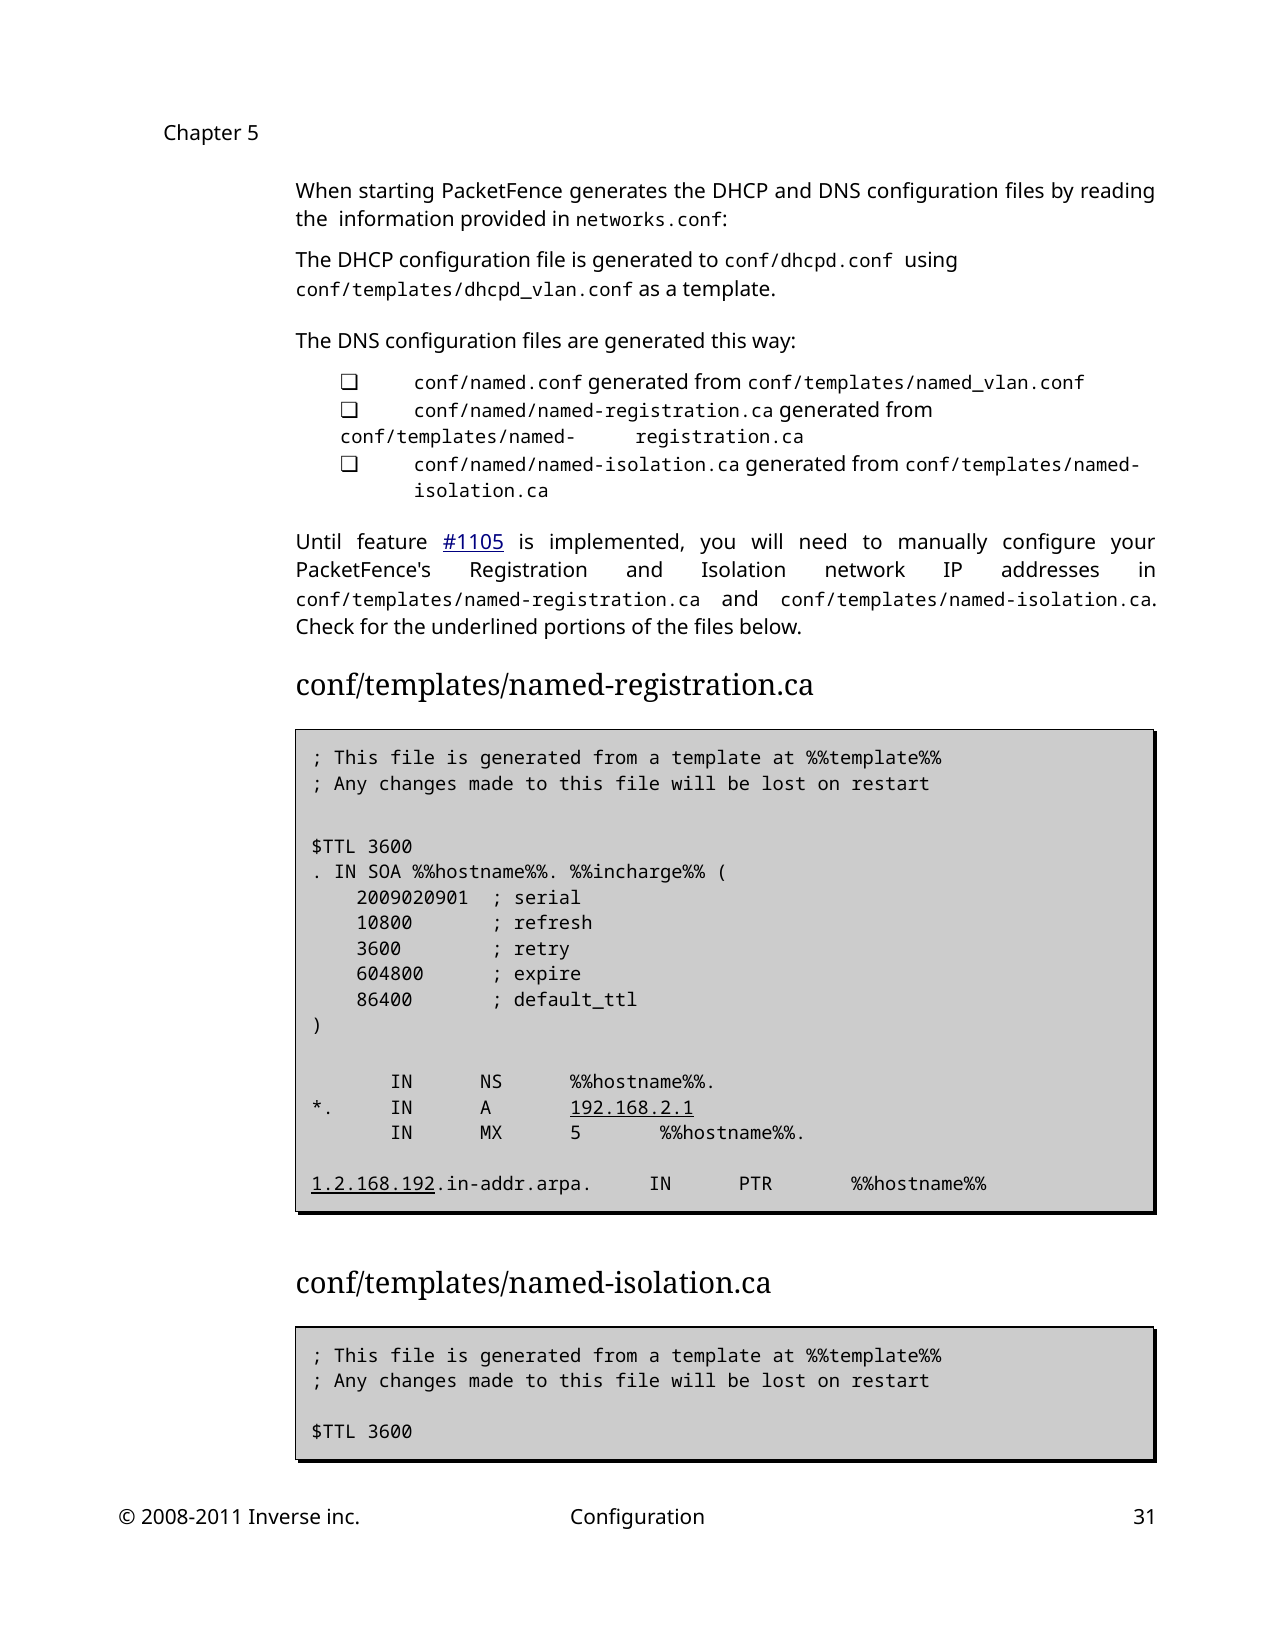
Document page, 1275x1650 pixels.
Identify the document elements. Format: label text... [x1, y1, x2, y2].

text When starting PacketFence generates the DHCP and DNS configuration files by reading the information provided in networks.conf: [295, 176, 1157, 233]
subtitle conf/templates/named-isolation.ca [295, 1262, 1157, 1302]
text ; This file is generated from a template at %%template%% ; Any changes made to this file will be lost on restart [296, 730, 1153, 786]
text ; This file is generated from a template at %%template%% ; Any changes made to this file will be lost on restart $TTL 3600 [296, 1328, 1153, 1459]
subtitle conf/templates/named-registration.ca [295, 664, 1157, 704]
text The DNS configuration files are generated this way: [295, 326, 1157, 354]
text The DHCP configuration file is generated to conf/dhcpd.conf using conf/templates/dhcpd_vlan.conf as a template. [295, 245, 1157, 302]
text ❏ conf/named.conf generated from conf/templates/named_vlan.conf ❏ conf/named/named-registration.ca generated from conf/templates/named- registration.ca ❏ conf/named/named-isolation.ca generated from conf/templates/named- isolation.ca [340, 367, 1157, 503]
text IN NS %%hostname%%. *. IN A 192.168.2.1 IN MX 5 %%hostname%%. 1.2.168.192.in-addr.arpa. IN PTR %%hostname%% [296, 1027, 1153, 1211]
text $TTL 3600 . IN SOA %%hostname%%. %%incharge%% ( 2009020901 ; serial 10800 ; refresh 3600 ; retry 604800 ; expire 86400 ; default_ttl ) [296, 817, 1153, 1027]
text Until feature #1105 is implemented, you will need to manually configure your PacketFence's Registration and Isolation network IP addresses in conf/templates/named-registration.ca and conf/templates/named-isolation.ca. Check for the underlined portions of the files below. [295, 527, 1157, 641]
